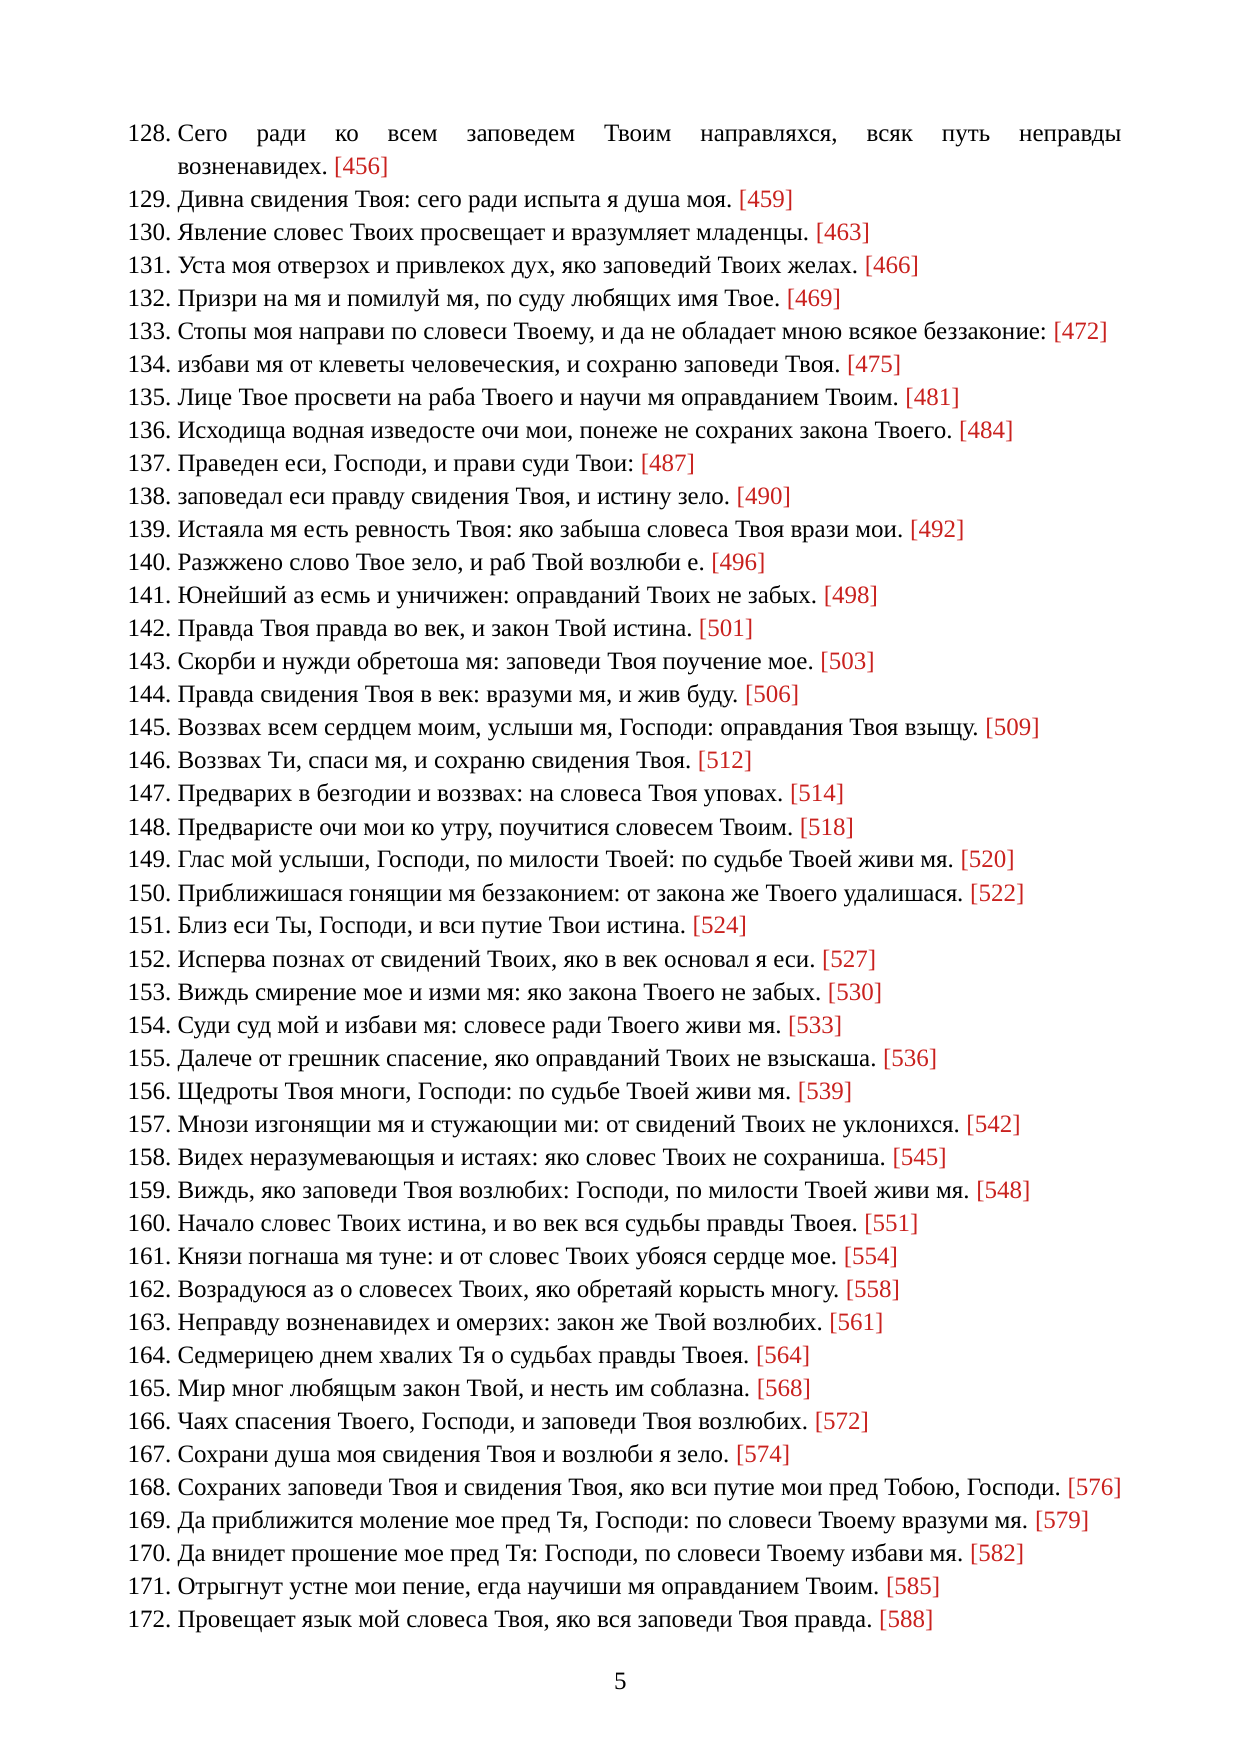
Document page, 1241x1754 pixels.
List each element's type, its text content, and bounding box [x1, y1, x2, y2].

list Предваристе очи мои ко утру, поучитися словесем Твоим. [518] [177, 812, 1122, 840]
list Чаях спасения Твоего, Господи, и заповеди Твоя возлюбих. [572] [177, 1406, 1122, 1435]
list Приближишася гонящии мя беззаконием: от закона же Твоего удалишася. [522] [177, 878, 1122, 906]
list Мнози изгонящии мя и стужающии ми: от свидений Твоих не уклонихся. [542] [177, 1109, 1122, 1137]
list Юнейший аз есмь и уничижен: оправданий Твоих не забых. [498] [177, 580, 1122, 609]
list Сего ради ко всем заповедем Твоим направляхся, всяк путь неправды возненавидех. [456] [177, 118, 1122, 180]
list Скорби и нужди обретоша мя: заповеди Твоя поучение мое. [503] [177, 646, 1122, 675]
list Близ еси Ты, Господи, и вси путие Твои истина. [524] [177, 911, 1122, 939]
list Начало словес Твоих истина, и во век вся судьбы правды Твоея. [551] [177, 1208, 1122, 1237]
list Исперва познах от свидений Твоих, яко в век основал я еси. [527] [177, 944, 1122, 972]
list Далече от грешник спасение, яко оправданий Твоих не взыскаша. [536] [177, 1043, 1122, 1071]
list Отрыгнут устне мои пение, егда научиши мя оправданием Твоим. [585] [177, 1571, 1122, 1600]
list Призри на мя и помилуй мя, по суду любящих имя Твое. [469] [177, 283, 1122, 312]
list Предварих в безгодии и воззвах: на словеса Твоя уповах. [514] [177, 778, 1122, 807]
list Князи погнаша мя туне: и от словес Твоих убояся сердце мое. [554] [177, 1241, 1122, 1269]
list Да внидет прошение мое пред Тя: Господи, по словеси Твоему избави мя. [582] [177, 1538, 1122, 1567]
list Воззвах Ти, спаси мя, и сохраню свидения Твоя. [512] [177, 746, 1122, 774]
list Истаяла мя есть ревность Твоя: яко забыша словеса Твоя врази мои. [492] [177, 514, 1122, 543]
list избави мя от клеветы человеческия, и сохраню заповеди Твоя. [475] [177, 349, 1122, 378]
list Дивна свидения Твоя: сего ради испыта я душа моя. [459] [177, 184, 1122, 213]
list Воззвах всем сердцем моим, услыши мя, Господи: оправдания Твоя взыщу. [509] [177, 712, 1122, 741]
list Седмерицею днем хвалих Тя о судьбах правды Твоея. [564] [177, 1340, 1122, 1369]
list Правда Твоя правда во век, и закон Твой истина. [501] [177, 613, 1122, 642]
list Возрадуюся аз о словесех Твоих, яко обретаяй корысть многу. [558] [177, 1274, 1122, 1303]
list Правда свидения Твоя в век: вразуми мя, и жив буду. [506] [177, 679, 1122, 708]
list Да приближится моление мое пред Тя, Господи: по словеси Твоему вразуми мя. [579] [177, 1505, 1122, 1534]
list Разжжено слово Твое зело, и раб Твой возлюби е. [496] [177, 547, 1122, 576]
list Глас мой услыши, Господи, по милости Твоей: по судьбе Твоей живи мя. [520] [177, 844, 1122, 873]
list Уста моя отверзох и привлекох дух, яко заповедий Твоих желах. [466] [177, 250, 1122, 279]
list Суди суд мой и избави мя: словесе ради Твоего живи мя. [533] [177, 1010, 1122, 1038]
list Праведен еси, Господи, и прави суди Твои: [487] [177, 448, 1122, 477]
list Сохрани душа моя свидения Твоя и возлюби я зело. [574] [177, 1439, 1122, 1468]
list Лице Твое просвети на раба Твоего и научи мя оправданием Твоим. [481] [177, 382, 1122, 411]
list Явление словес Твоих просвещает и вразумляет младенцы. [463] [177, 217, 1122, 246]
list Сохраних заповеди Твоя и свидения Твоя, яко вси путие мои пред Тобою, Господи. [576] [177, 1472, 1122, 1501]
list Мир мног любящым закон Твой, и несть им соблазна. [568] [177, 1373, 1122, 1402]
list Виждь смирение мое и изми мя: яко закона Твоего не забых. [530] [177, 977, 1122, 1005]
list Стопы моя направи по словеси Твоему, и да не обладает мною всякое беззаконие: [472] [177, 316, 1122, 345]
list Виждь, яко заповеди Твоя возлюбих: Господи, по милости Твоей живи мя. [548] [177, 1175, 1122, 1203]
list Щедроты Твоя многи, Господи: по судьбе Твоей живи мя. [539] [177, 1076, 1122, 1104]
list Исходища водная изведосте очи мои, понеже не сохраних закона Твоего. [484] [177, 415, 1122, 444]
list Провещает язык мой словеса Твоя, яко вся заповеди Твоя правда. [588] [177, 1604, 1122, 1633]
list Видех неразумевающыя и истаях: яко словес Твоих не сохраниша. [545] [177, 1142, 1122, 1171]
list Неправду возненавидех и омерзих: закон же Твой возлюбих. [561] [177, 1307, 1122, 1336]
list заповедал еси правду свидения Твоя, и истину зело. [490] [177, 481, 1122, 510]
